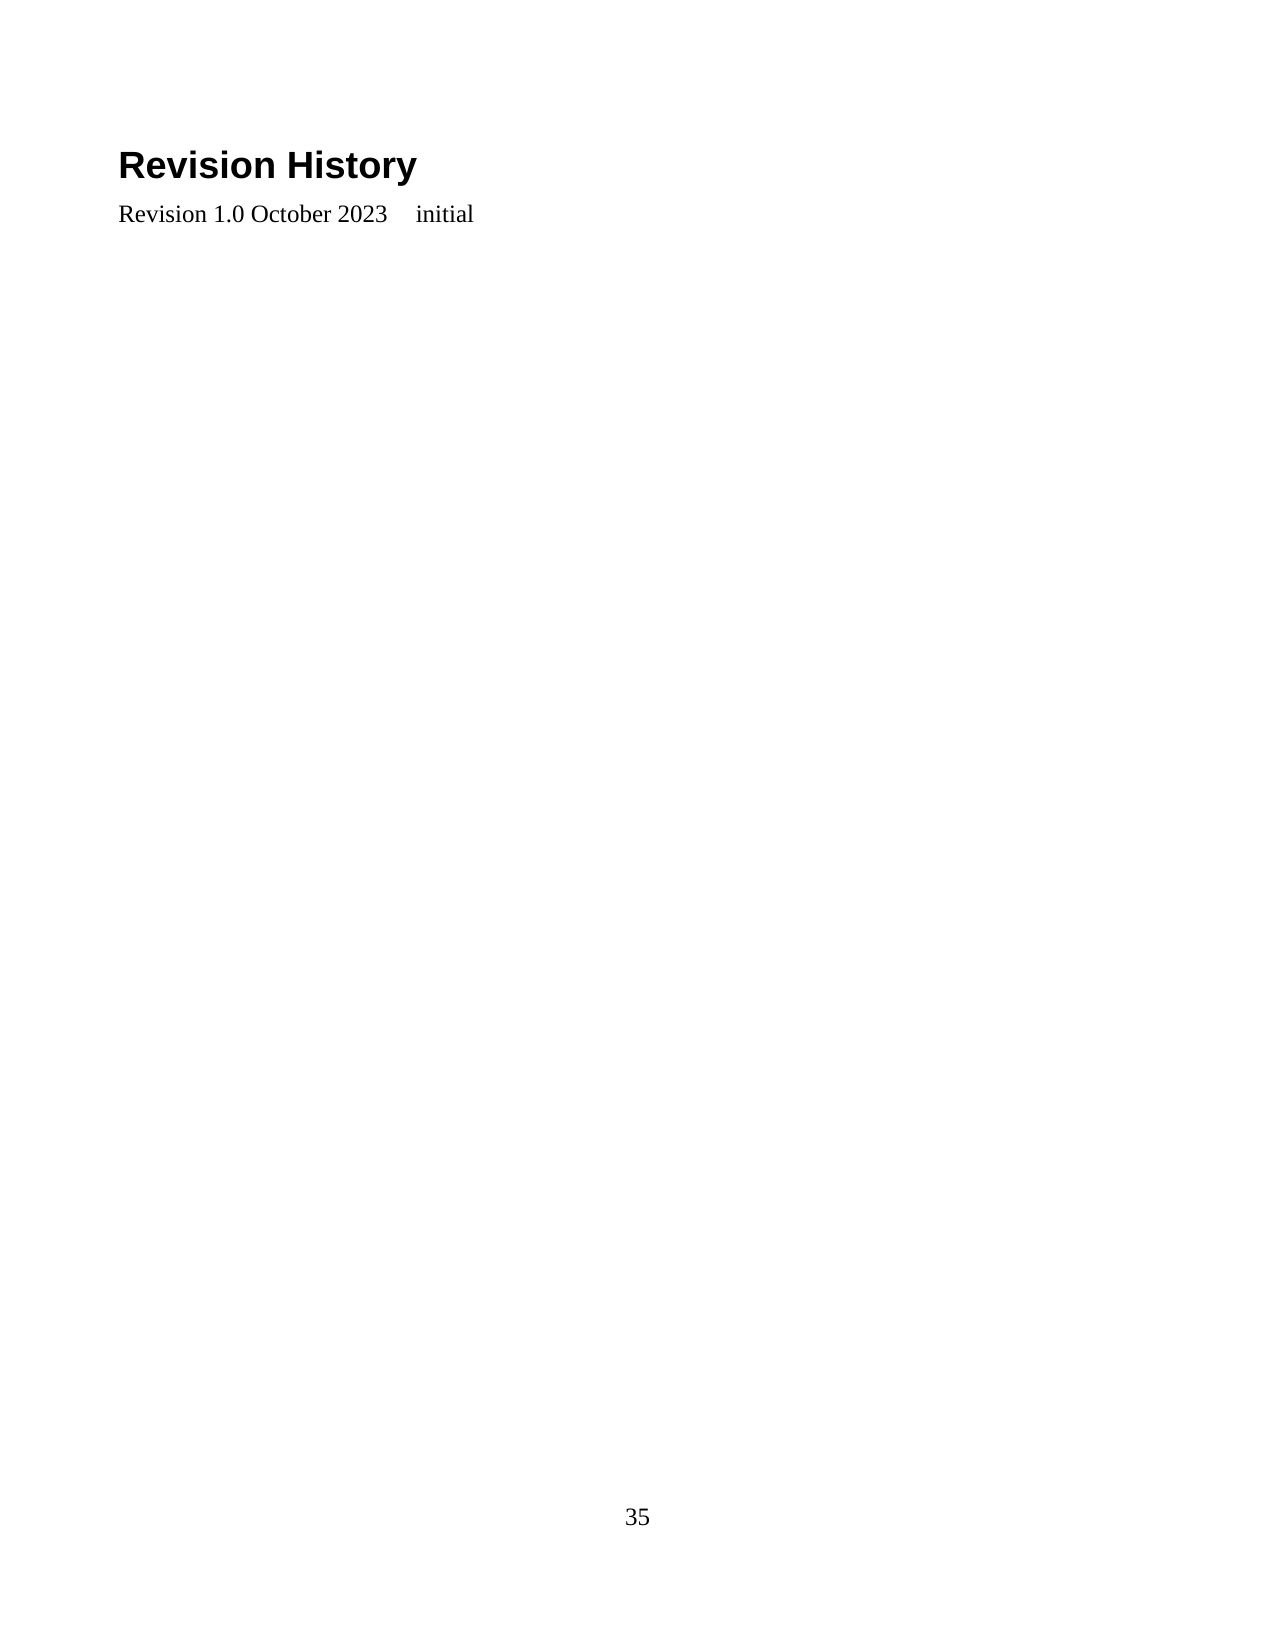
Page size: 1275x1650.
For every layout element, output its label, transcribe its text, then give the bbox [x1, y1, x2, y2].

text Revision 1.0 October 2023 initial [118, 199, 1157, 228]
subtitle Revision History [118, 143, 1157, 187]
